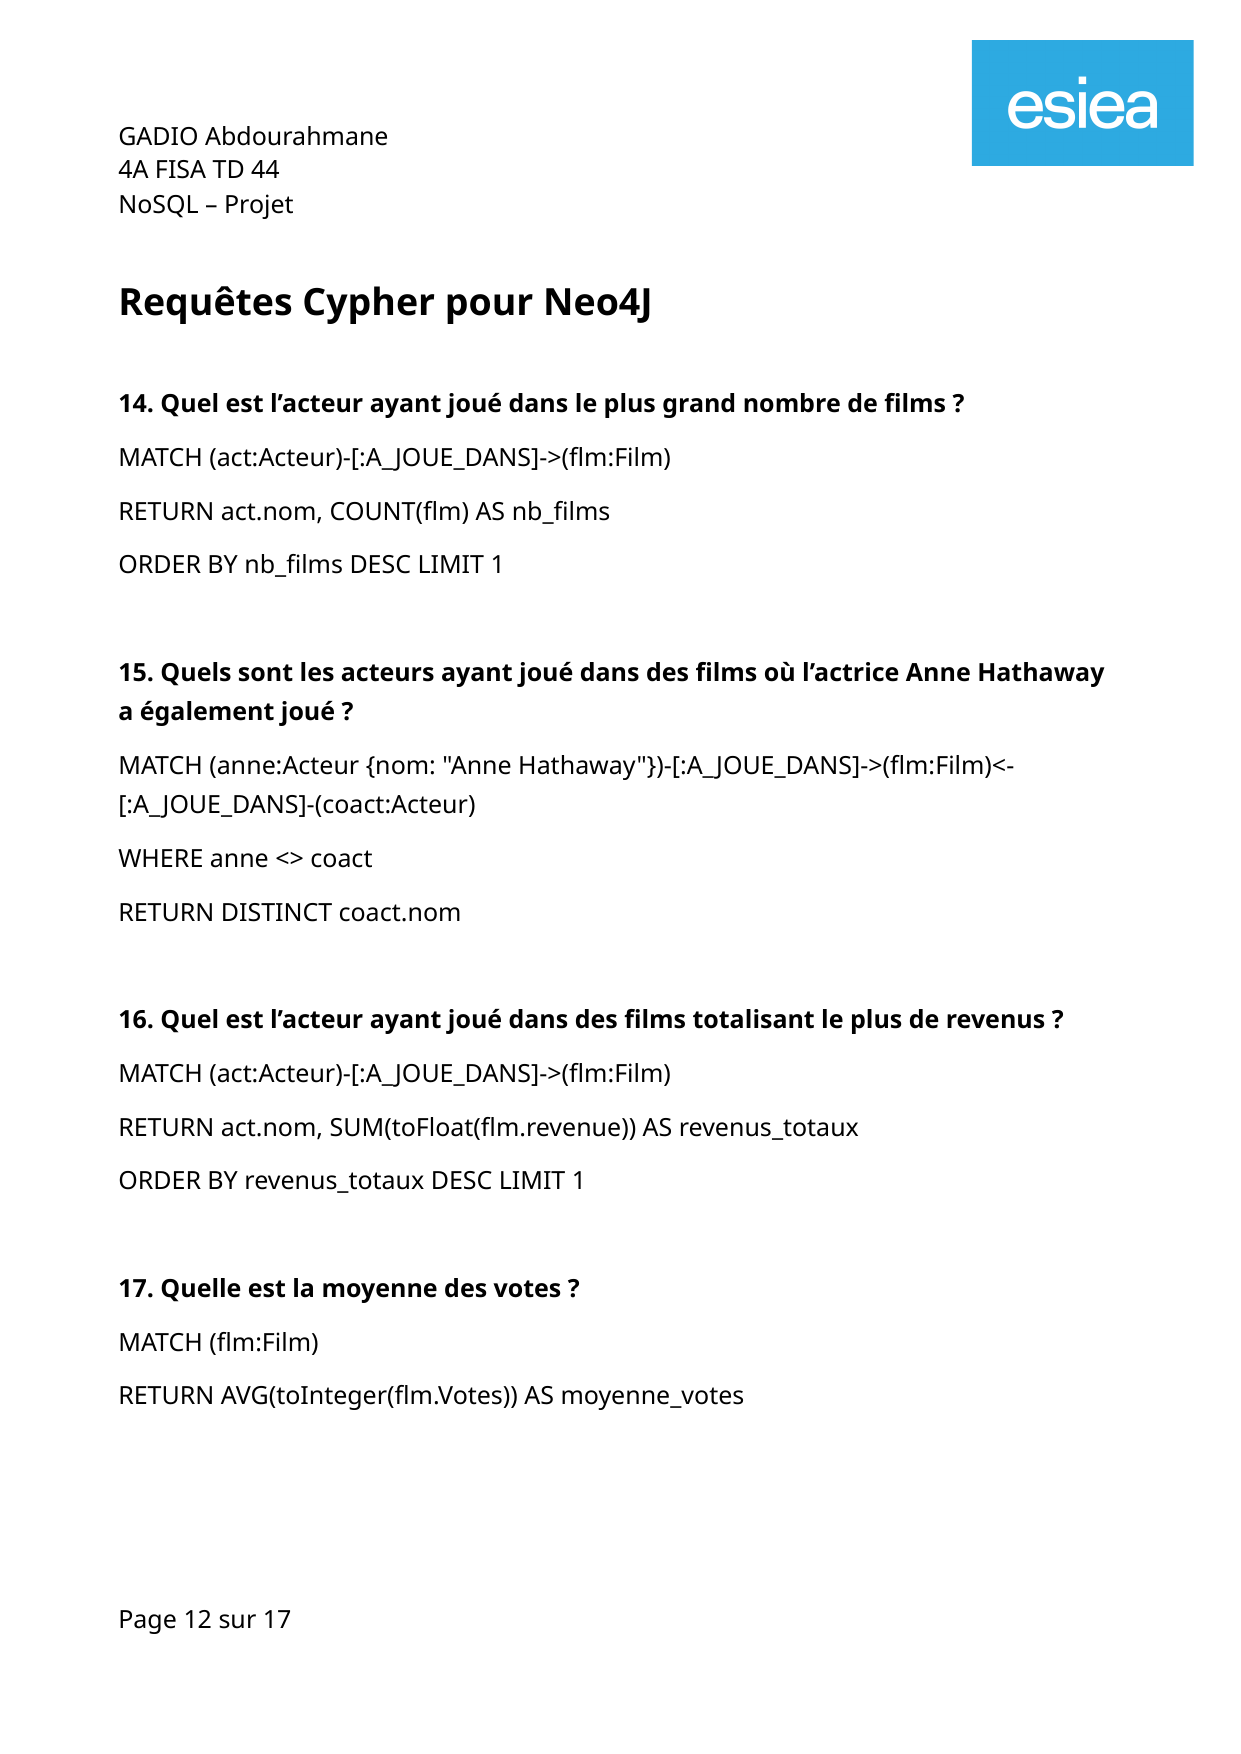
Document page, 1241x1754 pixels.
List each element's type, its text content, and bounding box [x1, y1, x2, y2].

text MATCH (act:Acteur)-[:A_JOUE_DANS]->(flm:Film) [118, 440, 1122, 474]
subtitle Requêtes Cypher pour Neo4J [118, 275, 1122, 326]
text 16. Quel est l’acteur ayant joué dans des films totalisant le plus de revenus ? [118, 1002, 1122, 1036]
text ORDER BY nb_films DESC LIMIT 1 [118, 547, 1122, 581]
text ORDER BY revenus_totaux DESC LIMIT 1 [118, 1163, 1122, 1197]
text RETURN AVG(toInteger(flm.Votes)) AS moyenne_votes [118, 1378, 1122, 1412]
text 15. Quels sont les acteurs ayant joué dans des films où l’actrice Anne Hathaway a également joué ? [118, 655, 1122, 728]
text WHERE anne <> coact [118, 841, 1122, 874]
text 17. Quelle est la moyenne des votes ? [118, 1271, 1122, 1304]
text 14. Quel est l’acteur ayant joué dans le plus grand nombre de films ? [118, 386, 1122, 420]
text RETURN act.nom, COUNT(flm) AS nb_films [118, 493, 1122, 527]
text MATCH (anne:Acteur {nom: "Anne Hathaway"})-[:A_JOUE_DANS]->(flm:Film)<-[:A_JOUE_DANS]-(coact:Acteur) [118, 748, 1122, 821]
picture [971, 40, 1194, 166]
text MATCH (flm:Film) [118, 1324, 1122, 1358]
text RETURN act.nom, SUM(toFloat(flm.revenue)) AS revenus_totaux [118, 1109, 1122, 1143]
text RETURN DISTINCT coact.nom [118, 894, 1122, 928]
text MATCH (act:Acteur)-[:A_JOUE_DANS]->(flm:Film) [118, 1056, 1122, 1089]
